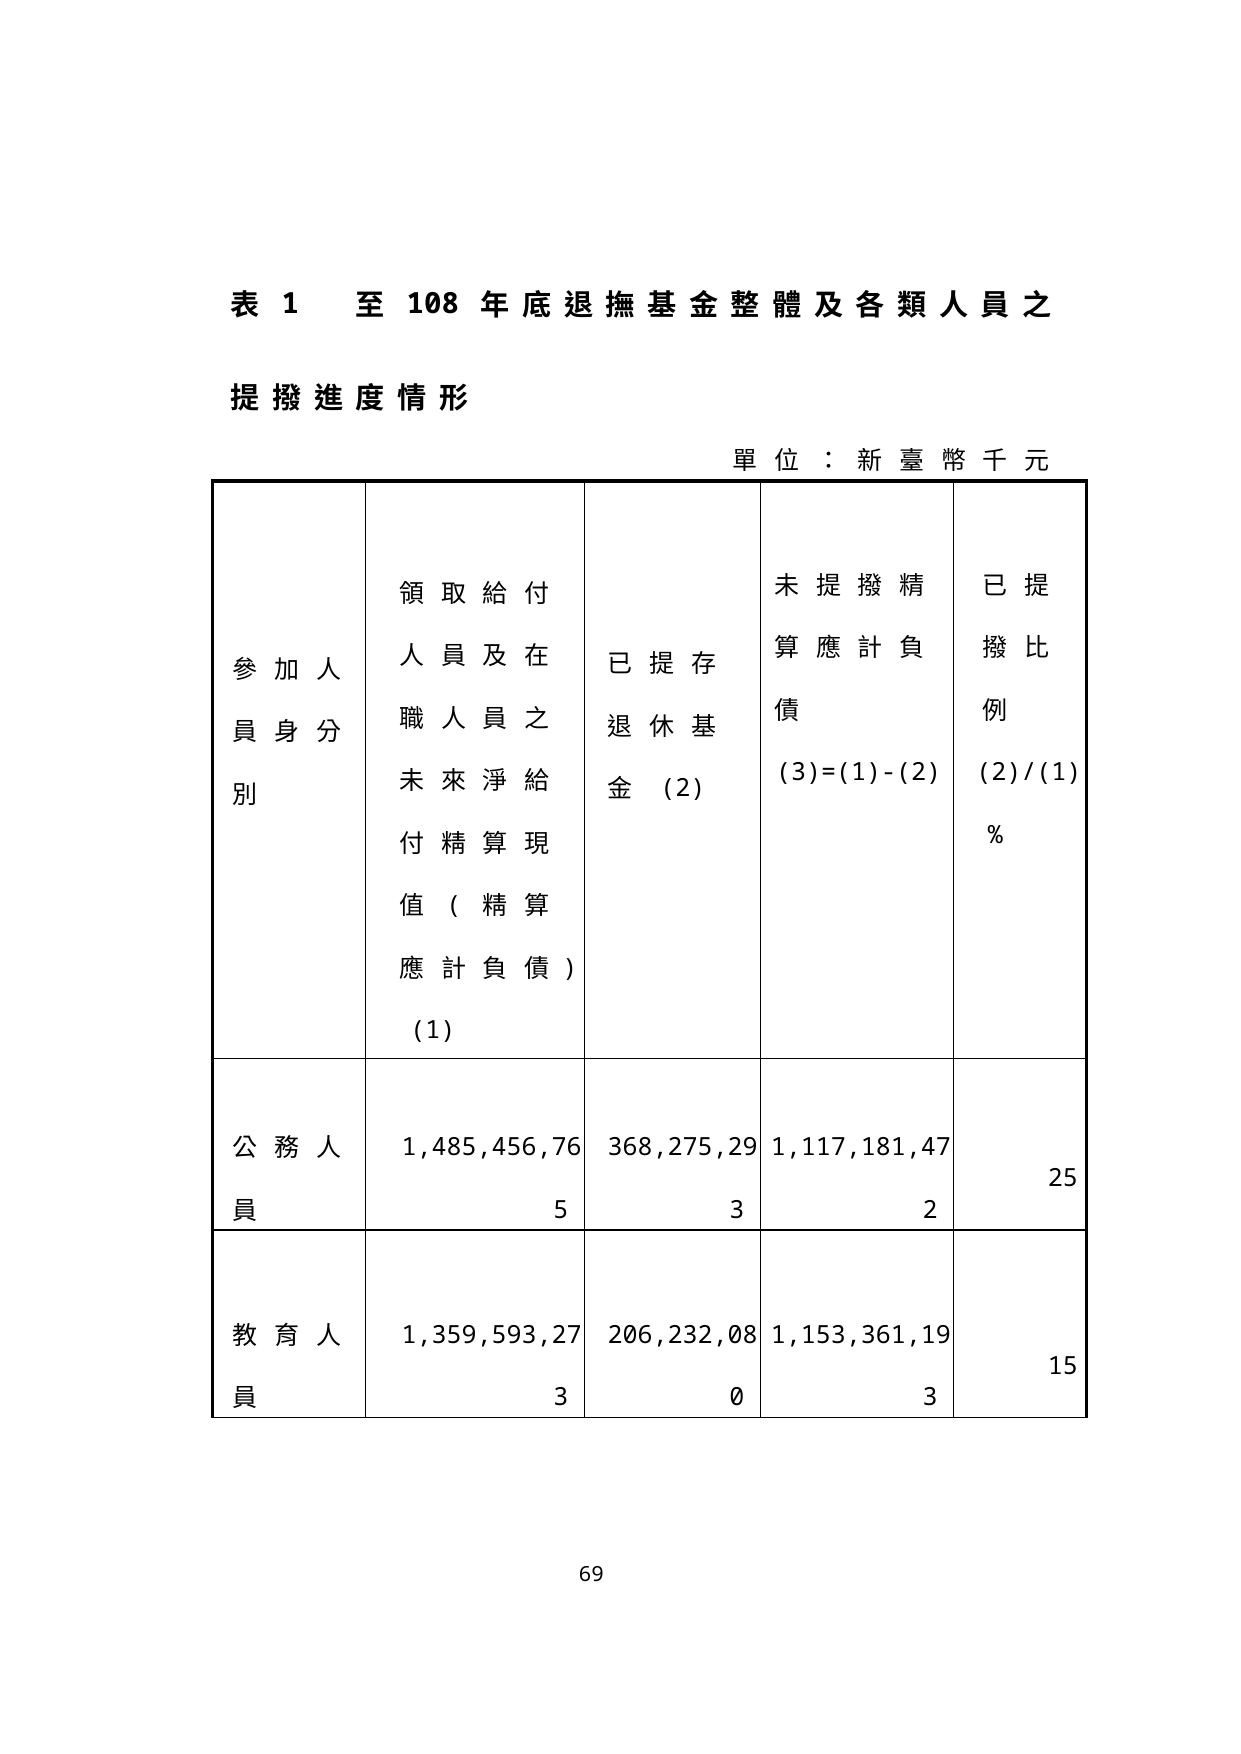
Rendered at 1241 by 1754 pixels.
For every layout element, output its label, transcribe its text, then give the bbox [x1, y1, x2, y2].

table_cell 25 [954, 1059, 1085, 1229]
table_cell 1,153,361,193 [761, 1231, 953, 1417]
table_cell 1,117,181,472 [761, 1059, 953, 1229]
table_cell 15 [954, 1231, 1085, 1417]
table_cell 206,232,080 [585, 1231, 760, 1417]
table_header 已提撥比例(2)/(1) % [954, 483, 1085, 1057]
table_header 已提存退休基金(2) [585, 483, 760, 1057]
table_cell 1,485,456,765 [366, 1059, 584, 1229]
table_cell 1,359,593,273 [366, 1231, 584, 1417]
table_header 未提撥精算應計負債 (3)=(1)-(2) [761, 483, 953, 1057]
table_header 領取給付人員及在職人員之未來淨給付精算現值(精算應計負債) (1) [366, 483, 584, 1057]
table_cell 公務人員 [214, 1059, 365, 1229]
table_cell 教育人員 [214, 1231, 365, 1417]
text 表1 至108年底退撫基金整體及各類人員之提撥進度情形 [212, 229, 1058, 417]
text 單位：新臺幣千元 [212, 417, 1058, 479]
table_cell 368,275,293 [585, 1059, 760, 1229]
table_header 參加人員身分別 [214, 483, 365, 1057]
